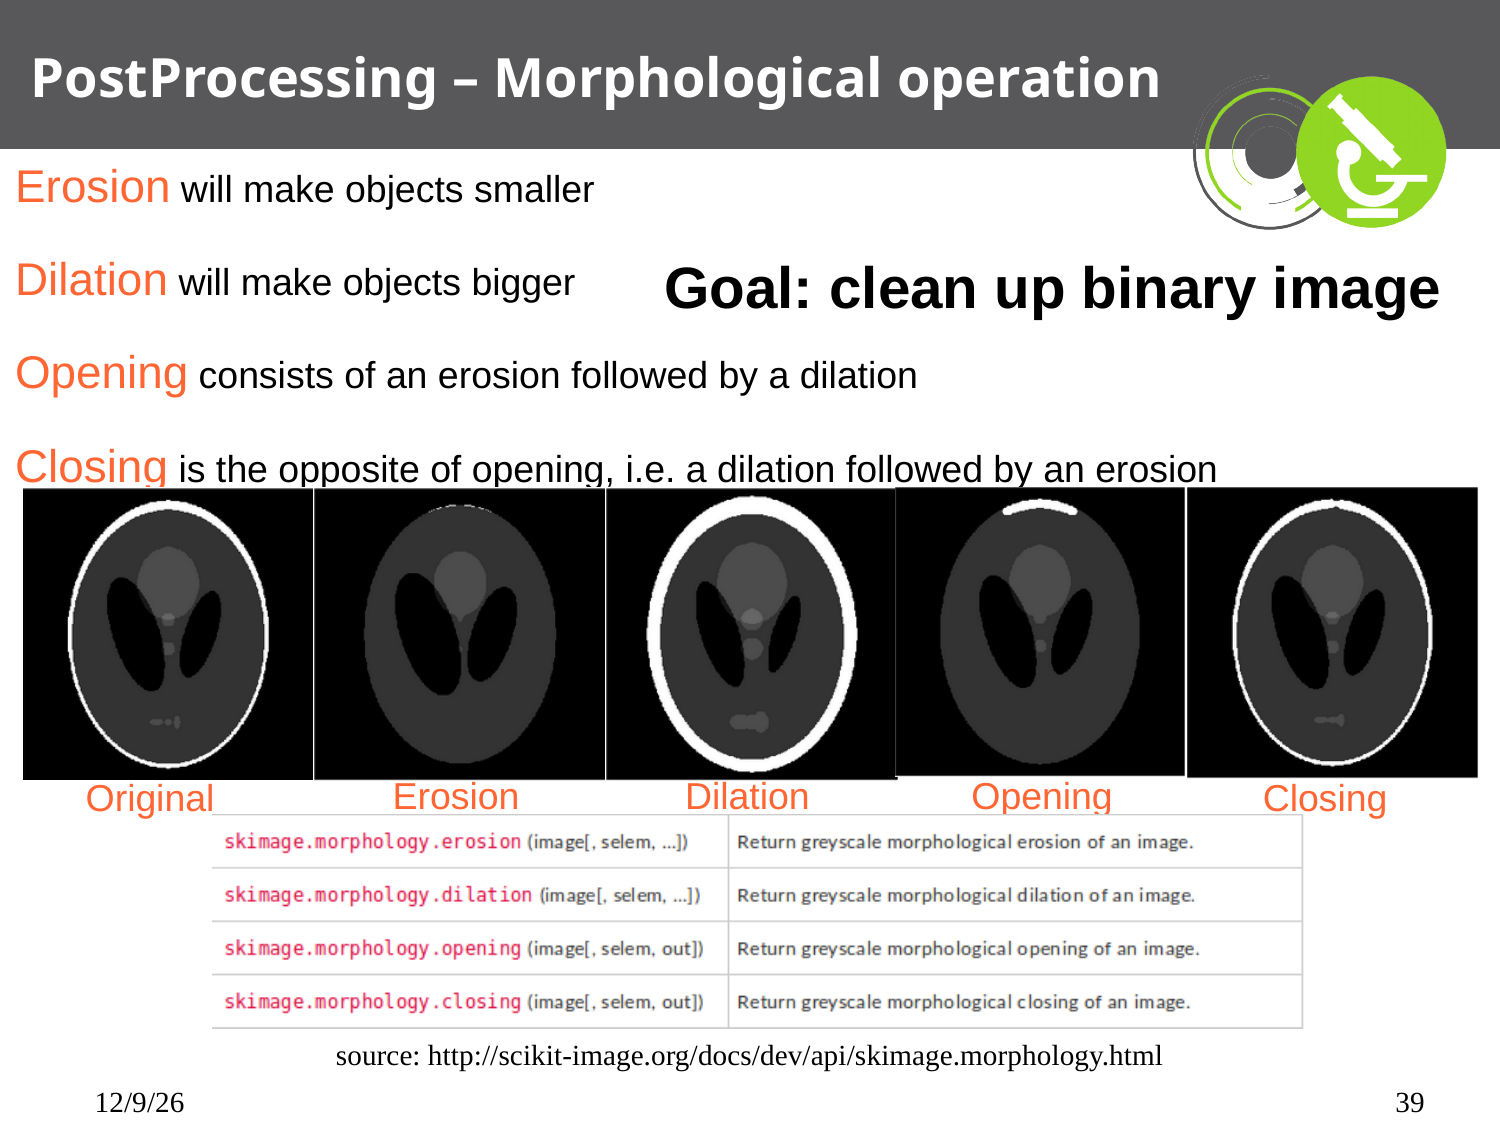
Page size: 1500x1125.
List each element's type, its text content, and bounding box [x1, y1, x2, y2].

text_box Dilation [670, 767, 825, 814]
text_box Goal: clean up binary image [649, 248, 1465, 331]
text_box Original [70, 769, 230, 827]
text_box Closing [1248, 769, 1403, 827]
text_box Erosion will make objects smaller Dilation will make objects bigger Opening consists of an erosion followed by a dilation Closing is the opposite of opening, i.e. a dilation followed by an erosion [0, 153, 1234, 500]
picture [212, 814, 1305, 1029]
text_box Erosion [377, 767, 535, 814]
picture [1187, 487, 1479, 780]
picture [1193, 69, 1453, 236]
text_box Opening [956, 767, 1128, 814]
title PostProcessing – Morphological operation [0, 0, 1193, 153]
picture [23, 487, 1186, 781]
